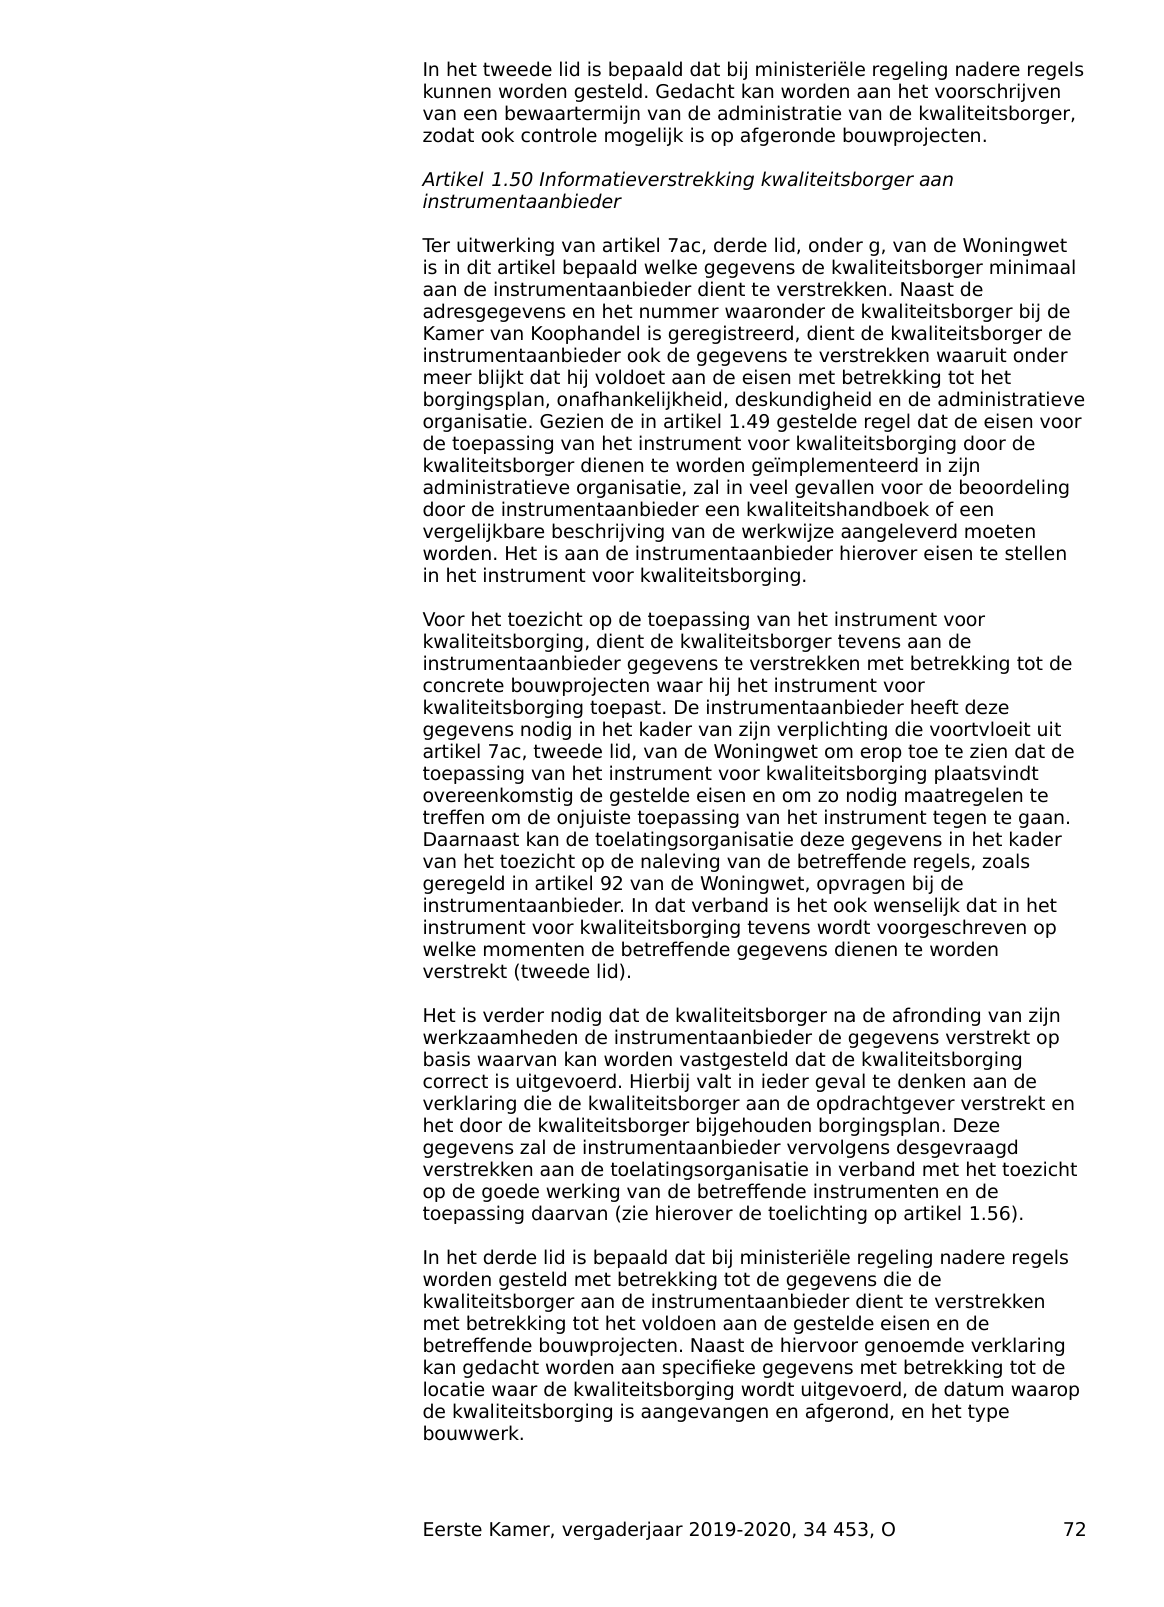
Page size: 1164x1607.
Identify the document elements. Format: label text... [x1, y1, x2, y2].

text Ter uitwerking van artikel 7ac, derde lid, onder g, van de Woningwet is in dit artikel bepaald welke gegevens de kwaliteitsborger minimaal aan de instrumentaanbieder dient te verstrekken. Naast de adresgegevens en het nummer waaronder de kwaliteitsborger bij de Kamer van Koophandel is geregistreerd, dient de kwaliteitsborger de instrumentaanbieder ook de gegevens te verstrekken waaruit onder meer blijkt dat hij voldoet aan de eisen met betrekking tot het borgingsplan, onafhankelijkheid, deskundigheid en de administratieve organisatie. Gezien de in artikel 1.49 gestelde regel dat de eisen voor de toepassing van het instrument voor kwaliteitsborging door de kwaliteitsborger dienen te worden geïmplementeerd in zijn administratieve organisatie, zal in veel gevallen voor de beoordeling door de instrumentaanbieder een kwaliteitshandboek of een vergelijkbare beschrijving van de werkwijze aangeleverd moeten worden. Het is aan de instrumentaanbieder hierover eisen te stellen in het instrument voor kwaliteitsborging. [422, 235, 1087, 587]
subtitle Artikel 1.50 Informatieverstrekking kwaliteitsborger aan instrumentaanbieder [422, 169, 1087, 213]
text In het derde lid is bepaald dat bij ministeriële regeling nadere regels worden gesteld met betrekking tot de gegevens die de kwaliteitsborger aan de instrumentaanbieder dient te verstrekken met betrekking tot het voldoen aan de gestelde eisen en de betreffende bouwprojecten. Naast de hiervoor genoemde verklaring kan gedacht worden aan specifieke gegevens met betrekking tot de locatie waar de kwaliteitsborging wordt uitgevoerd, de datum waarop de kwaliteitsborging is aangevangen en afgerond, en het type bouwwerk. [422, 1247, 1087, 1445]
text Het is verder nodig dat de kwaliteitsborger na de afronding van zijn werkzaamheden de instrumentaanbieder de gegevens verstrekt op basis waarvan kan worden vastgesteld dat de kwaliteitsborging correct is uitgevoerd. Hierbij valt in ieder geval te denken aan de verklaring die de kwaliteitsborger aan de opdrachtgever verstrekt en het door de kwaliteitsborger bijgehouden borgingsplan. Deze gegevens zal de instrumentaanbieder vervolgens desgevraagd verstrekken aan de toelatingsorganisatie in verband met het toezicht op de goede werking van de betreffende instrumenten en de toepassing daarvan (zie hierover de toelichting op artikel 1.56). [422, 1005, 1087, 1225]
text In het tweede lid is bepaald dat bij ministeriële regeling nadere regels kunnen worden gesteld. Gedacht kan worden aan het voorschrijven van een bewaartermijn van de administratie van de kwaliteitsborger, zodat ook controle mogelijk is op afgeronde bouwprojecten. [422, 59, 1087, 147]
text Voor het toezicht op de toepassing van het instrument voor kwaliteitsborging, dient de kwaliteitsborger tevens aan de instrumentaanbieder gegevens te verstrekken met betrekking tot de concrete bouwprojecten waar hij het instrument voor kwaliteitsborging toepast. De instrumentaanbieder heeft deze gegevens nodig in het kader van zijn verplichting die voortvloeit uit artikel 7ac, tweede lid, van de Woningwet om erop toe te zien dat de toepassing van het instrument voor kwaliteitsborging plaatsvindt overeenkomstig de gestelde eisen en om zo nodig maatregelen te treffen om de onjuiste toepassing van het instrument tegen te gaan. Daarnaast kan de toelatingsorganisatie deze gegevens in het kader van het toezicht op de naleving van de betreffende regels, zoals geregeld in artikel 92 van de Woningwet, opvragen bij de instrumentaanbieder. In dat verband is het ook wenselijk dat in het instrument voor kwaliteitsborging tevens wordt voorgeschreven op welke momenten de betreffende gegevens dienen te worden verstrekt (tweede lid). [422, 609, 1087, 983]
